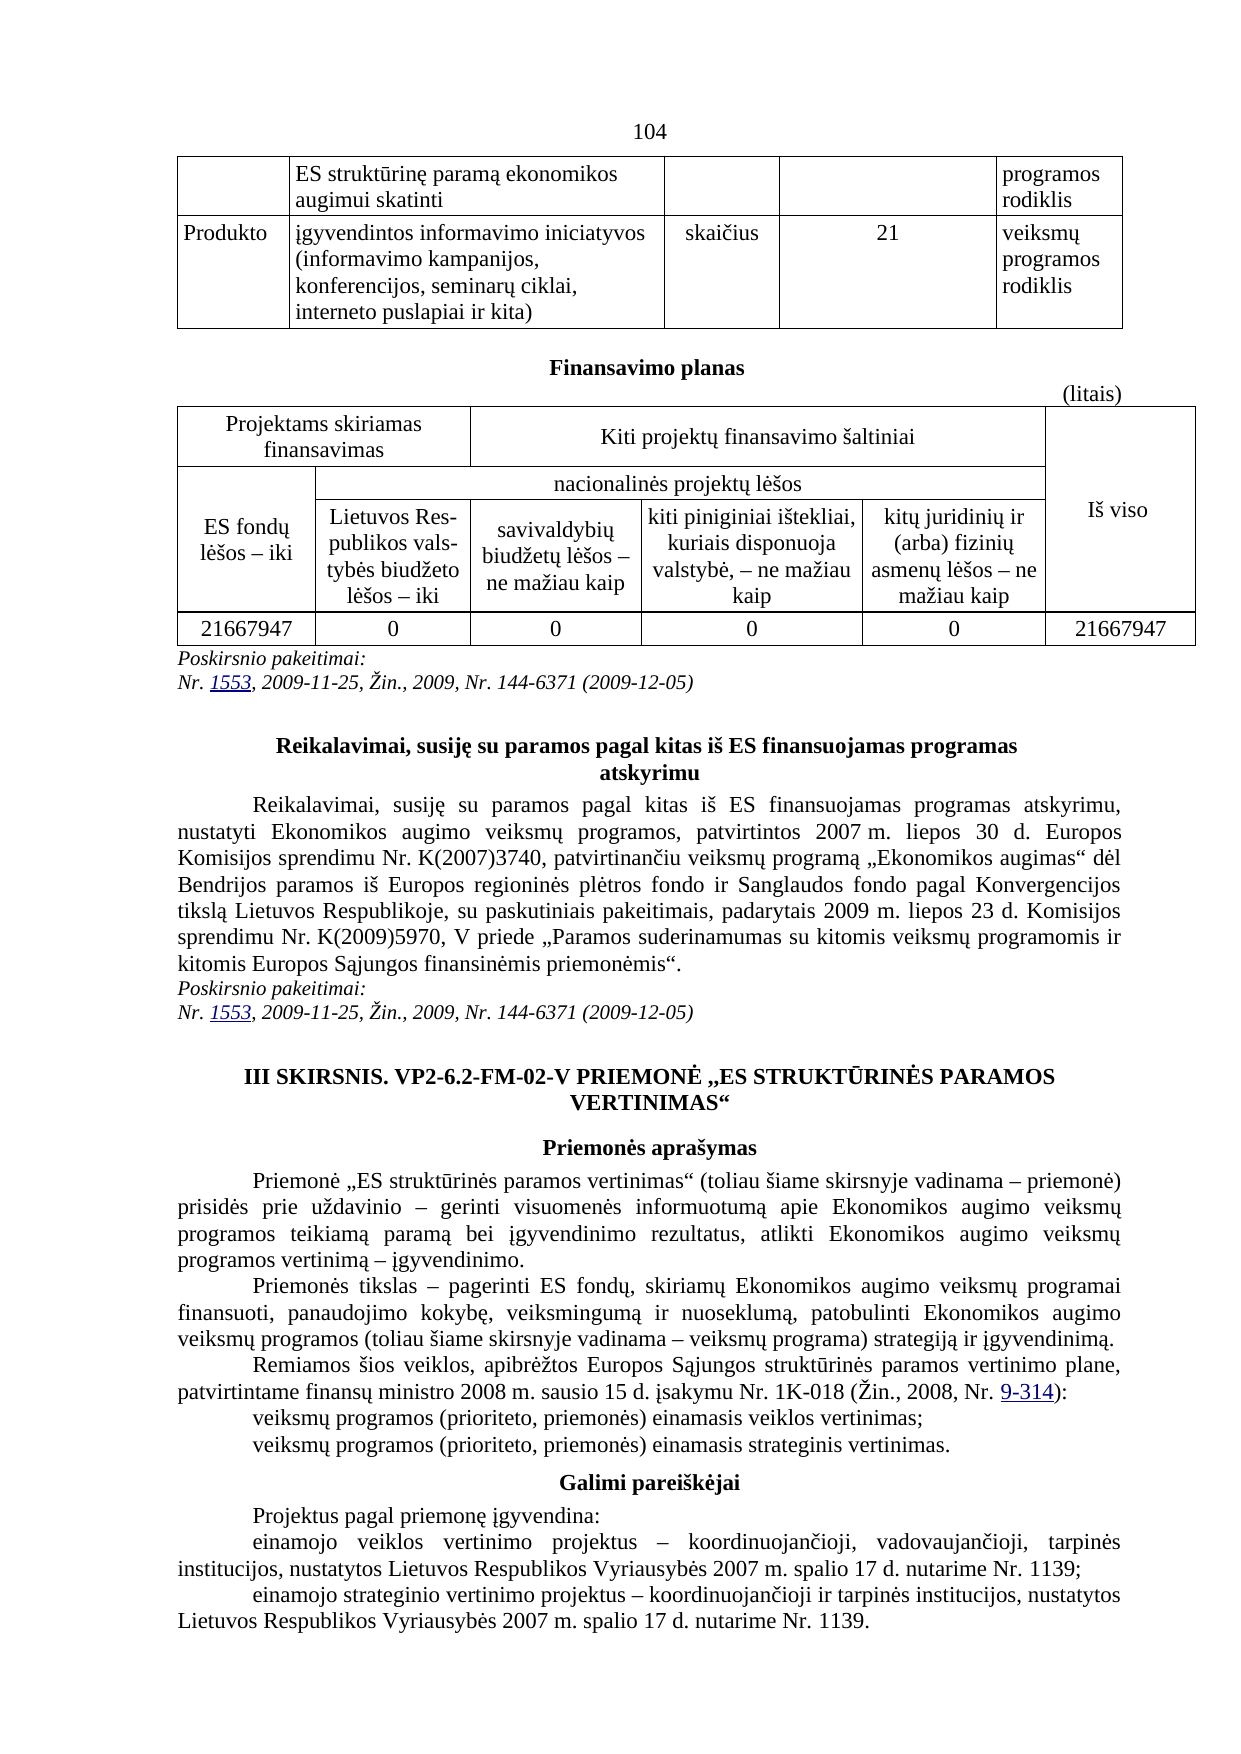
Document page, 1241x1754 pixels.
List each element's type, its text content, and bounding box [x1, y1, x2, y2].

table_cell Produkto [178, 216, 289, 327]
table_cell ES fondų lėšos – iki [178, 467, 315, 611]
table_header Iš viso [1046, 407, 1195, 611]
text Poskirsnio pakeitimai: [177, 976, 1122, 1000]
table_cell [665, 157, 779, 215]
text Remiamos šios veiklos, apibrėžtos Europos Sąjungos struktūrinės paramos vertinimo plane, patvirtintame finansų ministro 2008 m. sausio 15 d. įsakymu Nr. 1K-018 (Žin., 2008, Nr. 9-314): [177, 1352, 1122, 1404]
text Priemonės aprašymas [177, 1134, 1122, 1161]
table_header Kiti projektų finansavimo šaltiniai [471, 407, 1045, 466]
table_cell nacionalinės projektų lėšos [316, 467, 1045, 499]
text veiksmų programos (prioriteto, priemonės) einamasis strateginis vertinimas. [177, 1431, 1122, 1457]
text einamojo veiklos vertinimo projektus – koordinuojančioji, vadovaujančioji, tarpinės institucijos, nustatytos Lietuvos Respublikos Vyriausybės 2007 m. spalio 17 d. nutarime Nr. 1139; [177, 1528, 1122, 1581]
text Galimi pareiškėjai [177, 1469, 1122, 1496]
text Nr. 1553, 2009-11-25, Žin., 2009, Nr. 144-6371 (2009-12-05) [177, 1000, 1122, 1024]
table_cell 0 [316, 613, 470, 644]
text (litais) [177, 380, 1122, 406]
text Nr. 1553, 2009-11-25, Žin., 2009, Nr. 144-6371 (2009-12-05) [177, 670, 1122, 694]
text Projektus pagal priemonę įgyvendina: [177, 1502, 1122, 1528]
table_header Projektams skiriamas finansavimas [178, 407, 470, 466]
table_cell 21667947 [178, 613, 315, 644]
text Priemonės tikslas – pagerinti ES fondų, skiriamų Ekonomikos augimo veiksmų programai finansuoti, panaudojimo kokybę, veiksmingumą ir nuoseklumą, patobulinti Ekonomikos augimo veiksmų programos (toliau šiame skirsnyje vadinama – veiksmų programa) strategiją ir įgyvendinimą. [177, 1272, 1122, 1352]
text Poskirsnio pakeitimai: [177, 646, 1122, 670]
table_cell kiti piniginiai ištekliai, kuriais disponuoja valstybė, – ne mažiau kaip [642, 500, 862, 611]
table_cell 0 [471, 613, 641, 644]
table_cell [178, 157, 289, 215]
table_cell 21 [780, 216, 996, 327]
table_cell 0 [863, 613, 1045, 644]
table_cell savivaldybių biudžetų lėšos – ne mažiau kaip [471, 500, 641, 611]
table_cell skaičius [665, 216, 779, 327]
table_cell Lietuvos Res­publikos vals­tybės biudžeto lėšos – iki [316, 500, 470, 611]
text einamojo strateginio vertinimo projektus – koordinuojančioji ir tarpinės institucijos, nustatytos Lietuvos Respublikos Vyriausybės 2007 m. spalio 17 d. nutarime Nr. 1139. [177, 1581, 1122, 1634]
text Priemonė „ES struktūrinės paramos vertinimas“ (toliau šiame skirsnyje vadinama – priemonė) prisidės prie uždavinio – gerinti visuomenės informuotumą apie Ekonomikos augimo veiksmų programos teikiamą paramą bei įgyvendinimo rezultatus, atlikti Ekonomikos augimo veiksmų programos vertinimą – įgyvendinimo. [177, 1167, 1122, 1272]
table_cell veiksmų programos rodiklis [997, 216, 1122, 327]
text Finansavimo planas [177, 353, 1122, 380]
table_cell programos rodiklis [997, 157, 1122, 215]
table_cell kitų juridinių ir (arba) fizinių asmenų lėšos – ne mažiau kaip [863, 500, 1045, 611]
table_cell 0 [642, 613, 862, 644]
text veiksmų programos (prioriteto, priemonės) einamasis veiklos vertinimas; [177, 1404, 1122, 1431]
text III SKIRSNIS. VP2-6.2-FM-02-V PRIEMONĖ ,,ES struktūrinės PARAMOS vertinimas“ [177, 1063, 1122, 1116]
table_cell ES struktūrinę paramą ekonomikos augimui skatinti [290, 157, 664, 215]
text Reikalavimai, susiję su paramos pagal kitas iš ES finansuojamas programas atskyrimu [177, 706, 1122, 785]
table_cell [780, 157, 996, 215]
table_cell įgyvendintos informavimo iniciatyvos (informavimo kampanijos, konferencijos, seminarų ciklai, interneto puslapiai ir kita) [290, 216, 664, 327]
text Reikalavimai, susiję su paramos pagal kitas iš ES finansuojamas programas atskyrimu, nustatyti Ekonomikos augimo veiksmų programos, patvirtintos 2007 m. liepos 30 d. Europos Komisijos sprendimu Nr. K(2007)3740, patvirtinančiu veiksmų programą „Ekonomikos augimas“ dėl Bendrijos paramos iš Europos regioninės plėtros fondo ir Sanglaudos fondo pagal Konvergencijos tikslą Lietuvos Respublikoje, su paskutiniais pakeitimais, padarytais 2009 m. liepos 23 d. Komisijos sprendimu Nr. K(2009)5970, V priede „Paramos suderinamumas su kitomis veiksmų programomis ir kitomis Europos Sąjungos finansinėmis priemonėmis“. [177, 792, 1122, 976]
table_cell 21667947 [1046, 613, 1195, 644]
